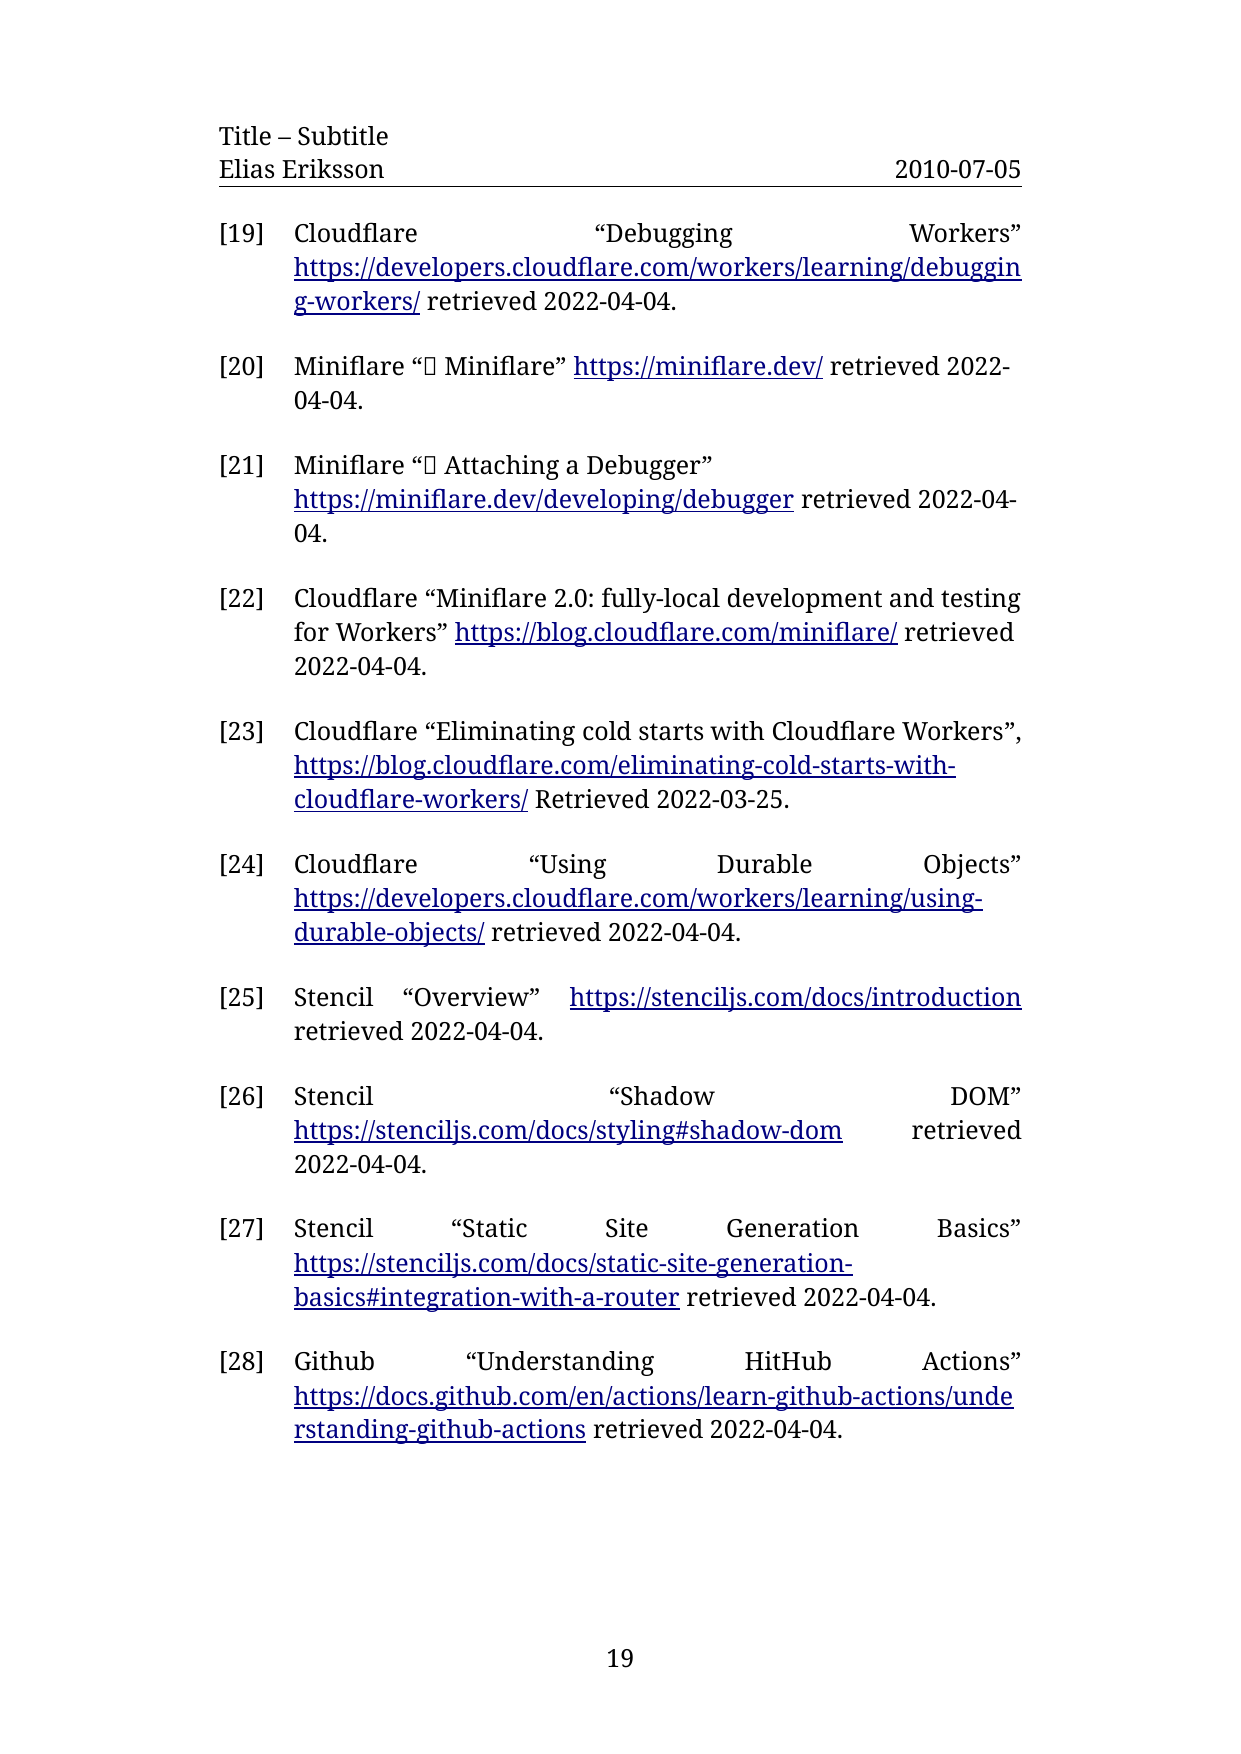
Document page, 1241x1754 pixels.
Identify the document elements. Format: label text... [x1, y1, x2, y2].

list Miniflare “🔥 Miniflare” https://miniflare.dev/ retrieved 2022-04-04. [218, 349, 1022, 417]
list Cloudflare “Eliminating cold starts with Cloudflare Workers”, https://blog.cloudflare.com/eliminating-cold-starts-with-cloudflare-workers/ Retrieved 2022-03-25. [218, 713, 1022, 816]
list Stencil “Static Site Generation Basics” https://stenciljs.com/docs/static-site-generation-basics#integration-with-a-router retrieved 2022-04-04. [218, 1211, 1022, 1313]
list Github “Understanding HitHub Actions” https://docs.github.com/en/actions/learn-github-actions/understanding-github-actions retrieved 2022-04-04. [218, 1344, 1022, 1446]
list Miniflare “🐛 Attaching a Debugger” https://miniflare.dev/developing/debugger retrieved 2022-04-04. [218, 448, 1022, 550]
list Cloudflare “Debugging Workers” https://developers.cloudflare.com/workers/learning/debugging-workers/ retrieved 2022-04-04. [218, 216, 1022, 318]
list Cloudflare “Using Durable Objects” https://developers.cloudflare.com/workers/learning/using-durable-objects/ retrieved 2022-04-04. [218, 846, 1022, 949]
list Stencil “Overview” https://stenciljs.com/docs/introduction retrieved 2022-04-04. [218, 979, 1022, 1047]
list Stencil “Shadow DOM” https://stenciljs.com/docs/styling#shadow-dom retrieved 2022-04-04. [218, 1078, 1022, 1180]
list Cloudflare “Miniflare 2.0: fully-local development and testing for Workers” https://blog.cloudflare.com/miniflare/ retrieved 2022-04-04. [218, 581, 1022, 683]
